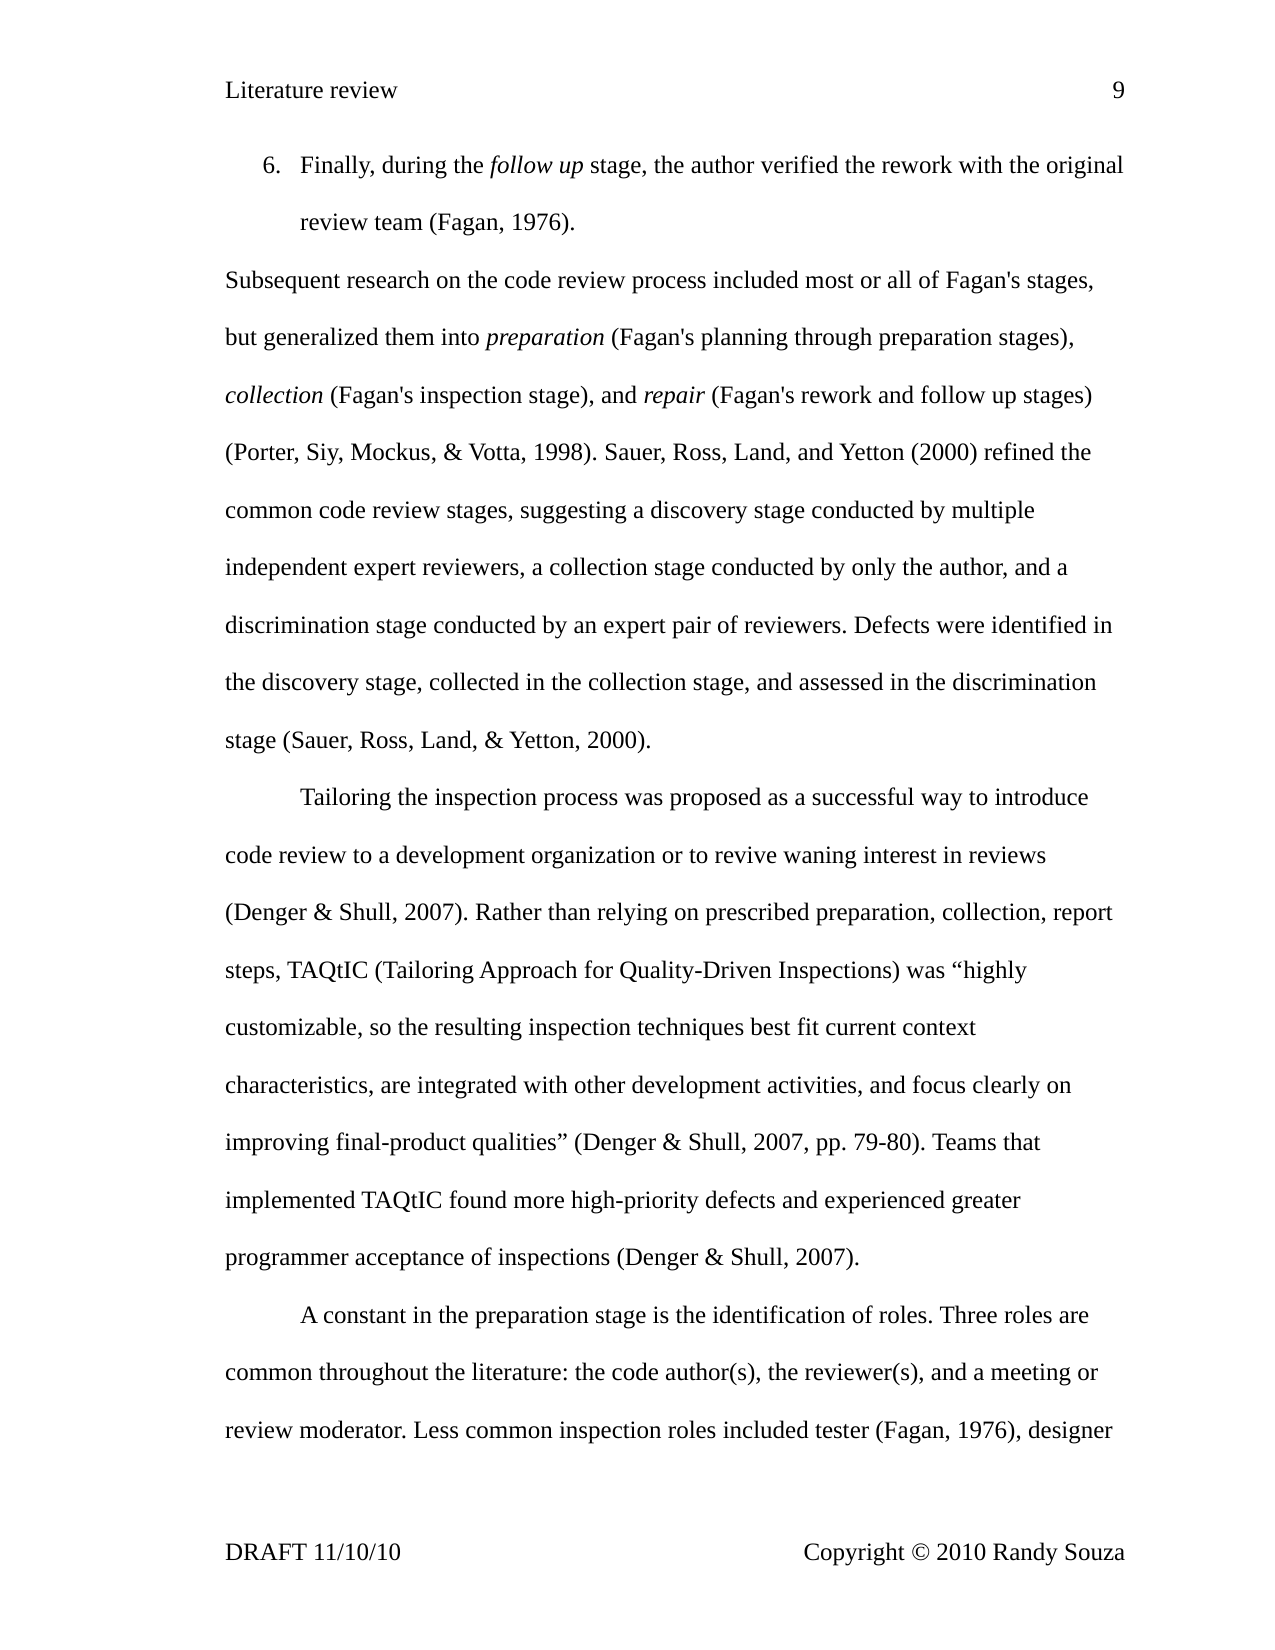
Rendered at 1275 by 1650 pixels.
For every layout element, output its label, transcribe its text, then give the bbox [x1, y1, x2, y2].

text Tailoring the inspection process was proposed as a successful way to introduce code review to a development organization or to revive waning interest in reviews (Denger & Shull, 2007). Rather than relying on prescribed preparation, collection, report steps, TAQtIC (Tailoring Approach for Quality-Driven Inspections) was “highly customizable, so the resulting inspection techniques best fit current context characteristics, are integrated with other development activities, and focus clearly on improving final-product qualities” (Denger & Shull, 2007, pp. 79-80). Teams that implemented TAQtIC found more high-priority defects and experienced greater programmer acceptance of inspections (Denger & Shull, 2007). [225, 782, 1125, 1271]
text A constant in the preparation stage is the identification of roles. Three roles are common throughout the literature: the code author(s), the reviewer(s), and a meeting or review moderator. Less common inspection roles included tester (Fagan, 1976), designer [225, 1300, 1125, 1444]
list Finally, during the follow up stage, the author verified the rework with the original review team (Fagan, 1976). [262, 150, 1125, 236]
text Subsequent research on the code review process included most or all of Fagan's stages, but generalized them into preparation (Fagan's planning through preparation stages), collection (Fagan's inspection stage), and repair (Fagan's rework and follow up stages) (Porter, Siy, Mockus, & Votta, 1998). Sauer, Ross, Land, and Yetton (2000) refined the common code review stages, suggesting a discovery stage conducted by multiple independent expert reviewers, a collection stage conducted by only the author, and a discrimination stage conducted by an expert pair of reviewers. Defects were identified in the discovery stage, collected in the collection stage, and assessed in the discrimination stage (Sauer, Ross, Land, & Yetton, 2000). [225, 265, 1125, 754]
